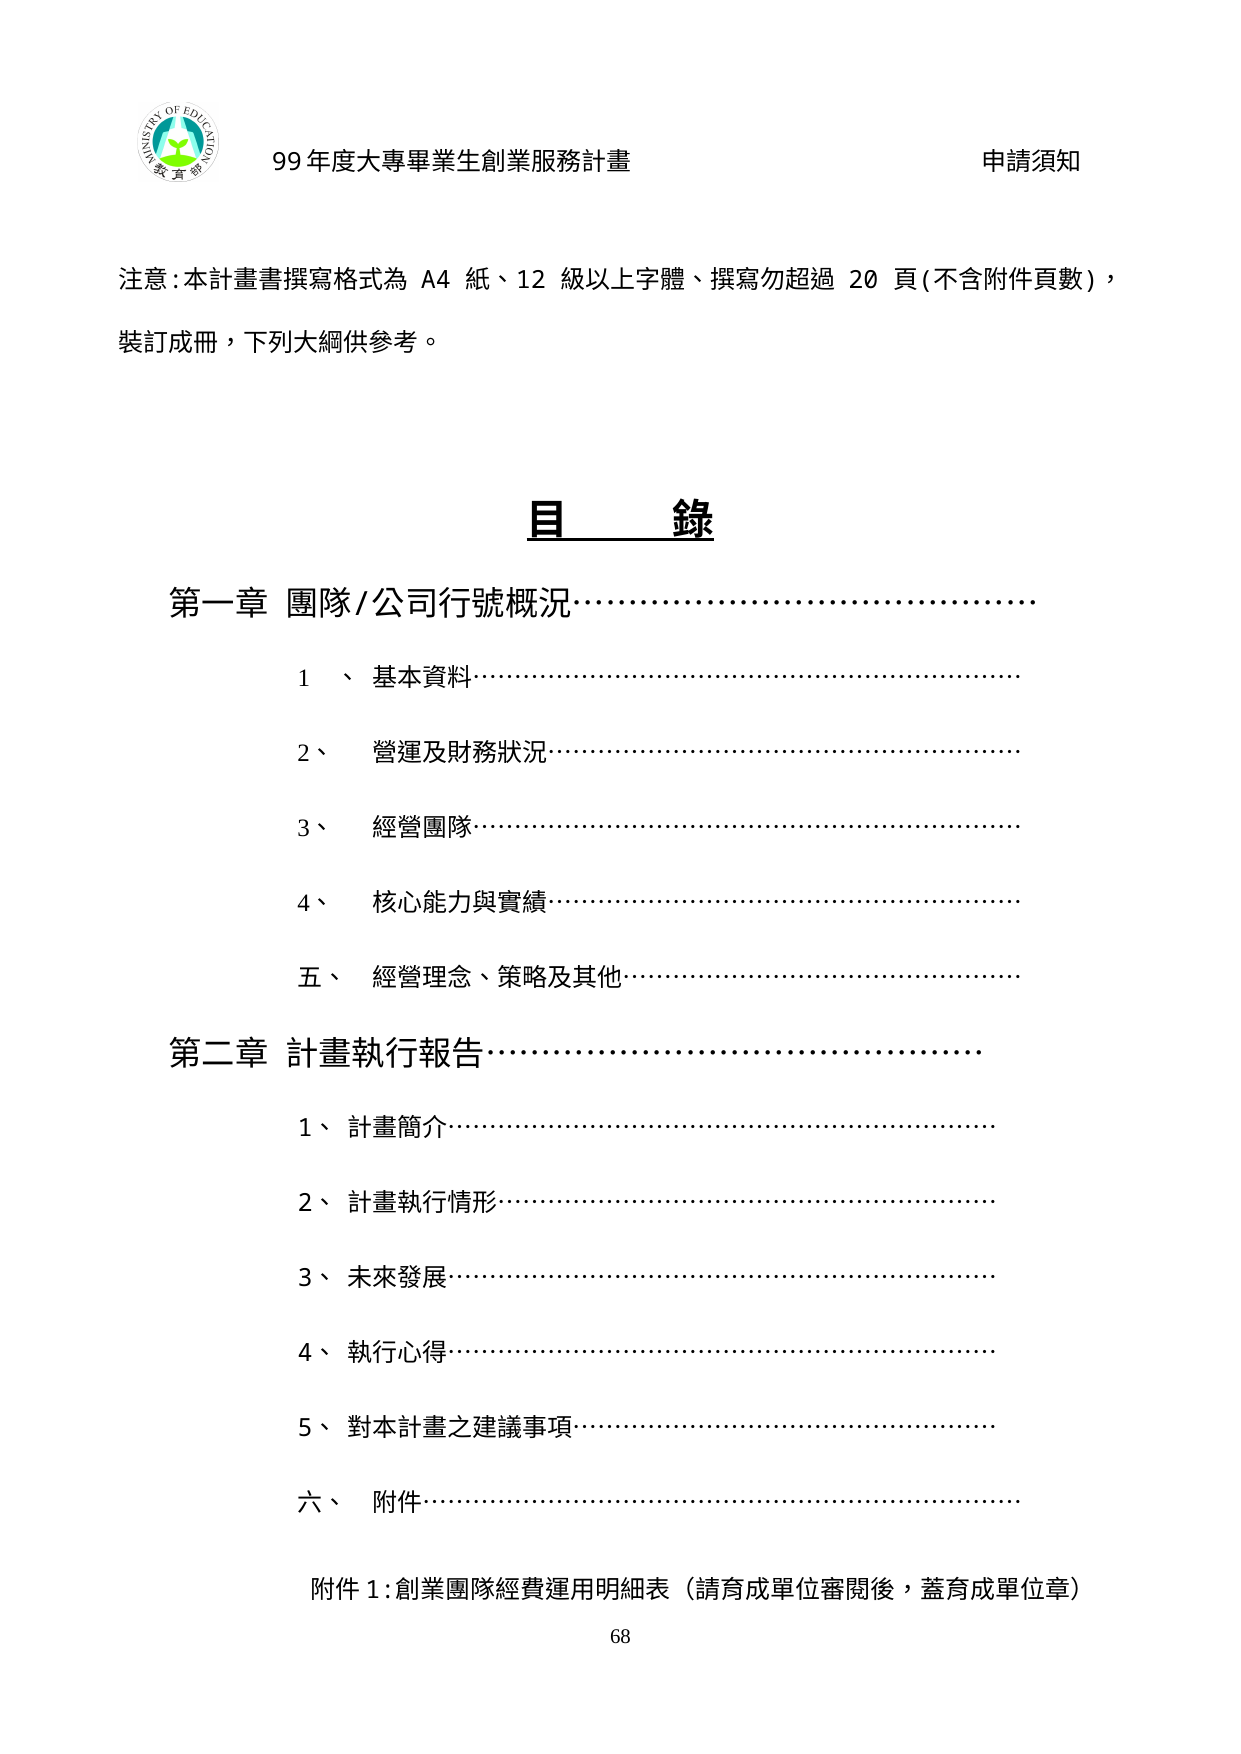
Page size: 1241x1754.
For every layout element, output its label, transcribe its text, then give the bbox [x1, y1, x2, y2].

text 注意:本計畫書撰寫格式為 A4 紙、12 級以上字體、撰寫勿超過 20 頁(不含附件頁數)，裝訂成冊，下列大綱供參考。 [118, 236, 1122, 361]
list 計畫簡介………………………………………………………… [297, 1084, 1122, 1146]
list 經營團隊………………………………………………………… [297, 784, 1122, 846]
list 對本計畫之建議事項…………………………………………… [297, 1384, 1122, 1446]
list 核心能力與實績………………………………………………… [297, 859, 1122, 921]
list 附件1:創業團隊經費運用明細表（請育成單位審閱後，蓋育成單位章） [310, 1546, 1097, 1609]
list 未來發展………………………………………………………… [297, 1234, 1122, 1296]
list 計畫執行情形…………………………………………………… [297, 1159, 1122, 1221]
list 執行心得………………………………………………………… [297, 1309, 1122, 1371]
text 五、 經營理念、策略及其他………………………………………… [297, 934, 1122, 996]
text 目 錄 [118, 486, 1122, 546]
text 六、 附件……………………………………………………………… [297, 1459, 1122, 1521]
list 營運及財務狀況………………………………………………… [297, 709, 1122, 771]
text 第一章 團隊/公司行號概況…………………………………… [168, 559, 1122, 621]
text 第二章 計畫執行報告……………………………………… [168, 1009, 1122, 1071]
list 、 基本資料………………………………………………………… [297, 634, 1122, 696]
